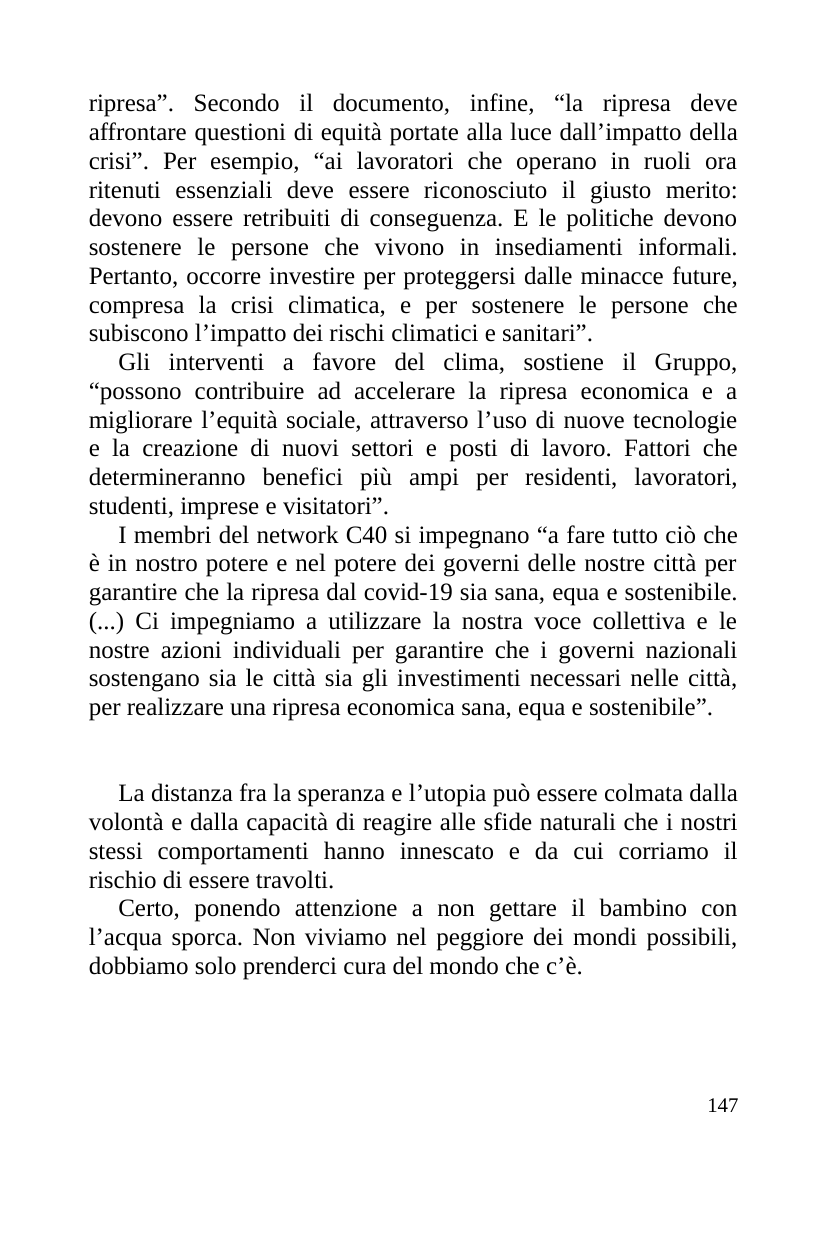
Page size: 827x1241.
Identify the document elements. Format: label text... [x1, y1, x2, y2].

text Gli interventi a favore del clima, sostiene il Gruppo, “possono contribuire ad accelerare la ripresa economica e a migliorare l’equità sociale, attraverso l’uso di nuove tecnologie e la creazione di nuovi settori e posti di lavoro. Fattori che determineranno benefici più ampi per residenti, lavoratori, studenti, imprese e visitatori”. [88, 347, 738, 520]
text La distanza fra la speranza e l’utopia può essere colmata dalla volontà e dalla capacità di reagire alle sfide naturali che i nostri stessi comportamenti hanno innescato e da cui corriamo il rischio di essere travolti. [88, 778, 738, 893]
text I membri del network C40 si impegnano “a fare tutto ciò che è in nostro potere e nel potere dei governi delle nostre città per garantire che la ripresa dal covid-19 sia sana, equa e sostenibile. (...) Ci impegniamo a utilizzare la nostra voce collettiva e le nostre azioni individuali per garantire che i governi nazionali sostengano sia le città sia gli investimenti necessari nelle città, per realizzare una ripresa economica sana, equa e sostenibile”. [88, 520, 738, 721]
text ripresa”. Secondo il documento, infine, “la ripresa deve affrontare questioni di equità portate alla luce dall’impatto della crisi”. Per esempio, “ai lavoratori che operano in ruoli ora ritenuti essenziali deve essere riconosciuto il giusto merito: devono essere retribuiti di conseguenza. E le politiche devono sostenere le persone che vivono in insediamenti informali. Pertanto, occorre investire per proteggersi dalle minacce future, compresa la crisi climatica, e per sostenere le persone che subiscono l’impatto dei rischi climatici e sanitari”. [88, 88, 738, 347]
text Certo, ponendo attenzione a non gettare il bambino con l’acqua sporca. Non viviamo nel peggiore dei mondi possibili, dobbiamo solo prenderci cura del mondo che c’è. [88, 893, 738, 980]
